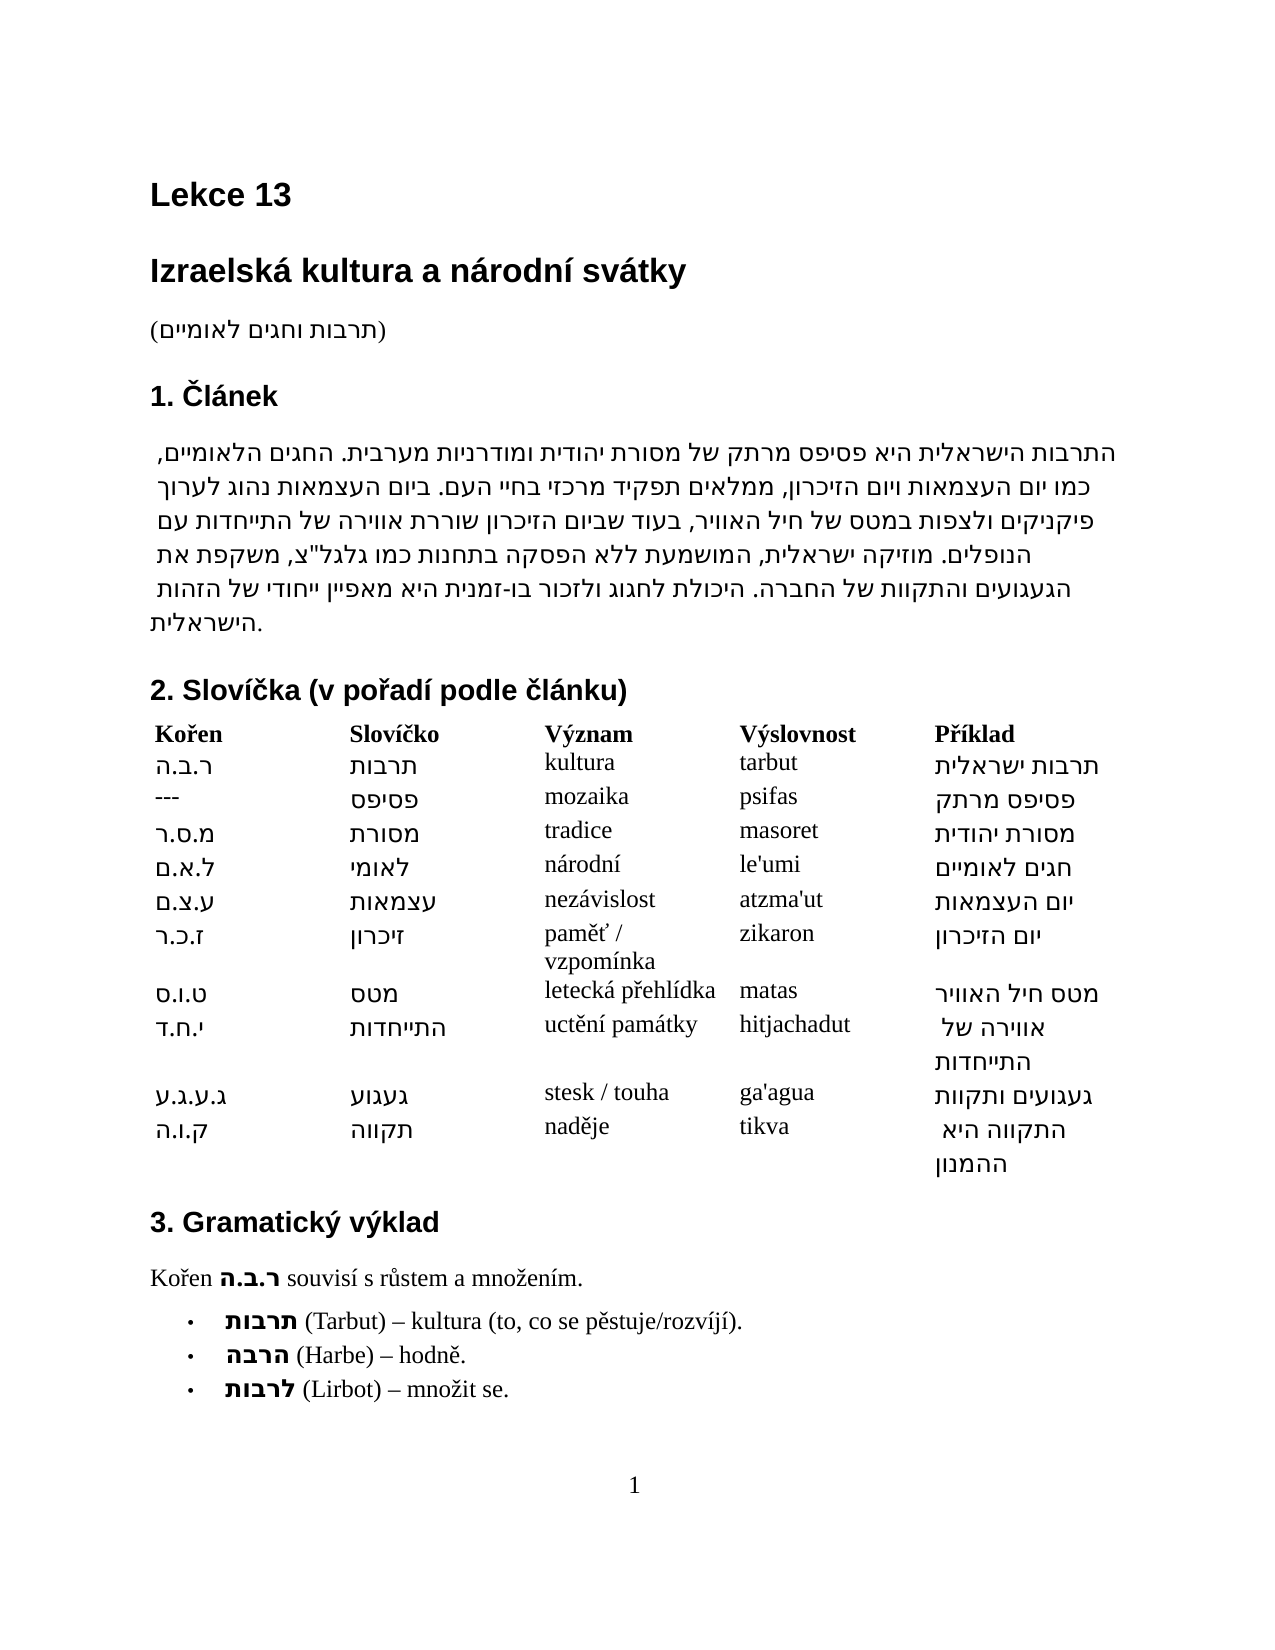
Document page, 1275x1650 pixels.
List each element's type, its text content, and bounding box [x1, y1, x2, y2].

table_cell uctění památky [540, 1009, 735, 1077]
table_header Výslovnost [735, 719, 930, 747]
table_cell תרבות [345, 748, 540, 781]
table_cell ga'agua [735, 1078, 930, 1111]
subtitle Izraelská kultura a národní svátky [150, 251, 1125, 290]
table_cell nezávislost [540, 884, 735, 918]
table_cell מ.ס.ר [150, 816, 345, 849]
list לרבות (Lirbot) – množit se. [187, 1371, 1125, 1405]
table_cell מסורת [345, 816, 540, 849]
table_cell יום הזיכרון [930, 918, 1125, 975]
table_cell mozaika [540, 781, 735, 816]
table_cell masoret [735, 816, 930, 849]
table_cell זיכרון [345, 918, 540, 975]
table_cell עצמאות [345, 884, 540, 918]
subtitle 3. Gramatický výklad [150, 1204, 1125, 1238]
text (תרבות וחגים לאומיים) [150, 311, 1125, 345]
table_cell tarbut [735, 748, 930, 781]
table_header Význam [540, 719, 735, 747]
table_cell תקווה [345, 1111, 540, 1179]
table_cell מסורת יהודית [930, 816, 1125, 849]
subtitle Lekce 13 [150, 175, 1125, 214]
table_cell paměť / vzpomínka [540, 918, 735, 975]
table_cell le'umi [735, 850, 930, 884]
table_cell matas [735, 975, 930, 1009]
table_cell געגוע [345, 1078, 540, 1111]
table_cell --- [150, 781, 345, 816]
table_cell געגועים ותקוות [930, 1078, 1125, 1111]
table_cell מטס חיל האוויר [930, 975, 1125, 1009]
table_cell אווירה של התייחדות [930, 1009, 1125, 1077]
table_cell kultura [540, 748, 735, 781]
subtitle 2. Slovíčka (v pořadí podle článku) [150, 673, 1125, 706]
text התרבות הישראלית היא פסיפס מרתק של מסורת יהודית ומודרניות מערבית. החגים הלאומיים, כמו יום העצמאות ויום הזיכרון, ממלאים תפקיד מרכזי בחיי העם. ביום העצמאות נהוג לערוך פיקניקים ולצפות במטס של חיל האוויר, בעוד שביום הזיכרון שוררת אווירה של התייחדות עם הנופלים. מוזיקה ישראלית, המושמעת ללא הפסקה בתחנות כמו גלגל"צ, משקפת את הגעגועים והתקוות של החברה. היכולת לחגוג ולזכור בו-זמנית היא מאפיין ייחודי של הזהות הישראלית. [150, 434, 1125, 639]
table_cell zikaron [735, 918, 930, 975]
table_cell י.ח.ד [150, 1009, 345, 1077]
list הרבה (Harbe) – hodně. [187, 1337, 1125, 1371]
table_header Kořen [150, 719, 345, 747]
table_header Slovíčko [345, 719, 540, 747]
table_cell ט.ו.ס [150, 975, 345, 1009]
table_cell ר.ב.ה [150, 748, 345, 781]
table_cell חגים לאומיים [930, 850, 1125, 884]
table_cell tikva [735, 1111, 930, 1179]
table_cell מטס [345, 975, 540, 1009]
table_cell לאומי [345, 850, 540, 884]
table_cell תרבות ישראלית [930, 748, 1125, 781]
list תרבות (Tarbut) – kultura (to, co se pěstuje/rozvíjí). [187, 1303, 1125, 1337]
table_cell ל.א.ם [150, 850, 345, 884]
table_cell tradice [540, 816, 735, 849]
text Kořen ר.ב.ה souvisí s růstem a množením. [150, 1259, 1125, 1294]
table_cell פסיפס [345, 781, 540, 816]
table_cell stesk / touha [540, 1078, 735, 1111]
table_cell psifas [735, 781, 930, 816]
table_cell ז.כ.ר [150, 918, 345, 975]
table_cell hitjachadut [735, 1009, 930, 1077]
table_cell národní [540, 850, 735, 884]
table_cell התקווה היא ההמנון [930, 1111, 1125, 1179]
table_cell פסיפס מרתק [930, 781, 1125, 816]
table_cell ג.ע.ג.ע [150, 1078, 345, 1111]
table_cell letecká přehlídka [540, 975, 735, 1009]
table_cell naděje [540, 1111, 735, 1179]
subtitle 1. Článek [150, 379, 1125, 413]
table_cell ע.צ.ם [150, 884, 345, 918]
table_header Příklad [930, 719, 1125, 747]
table_cell atzma'ut [735, 884, 930, 918]
table_cell ק.ו.ה [150, 1111, 345, 1179]
table_cell יום העצמאות [930, 884, 1125, 918]
table_cell התייחדות [345, 1009, 540, 1077]
